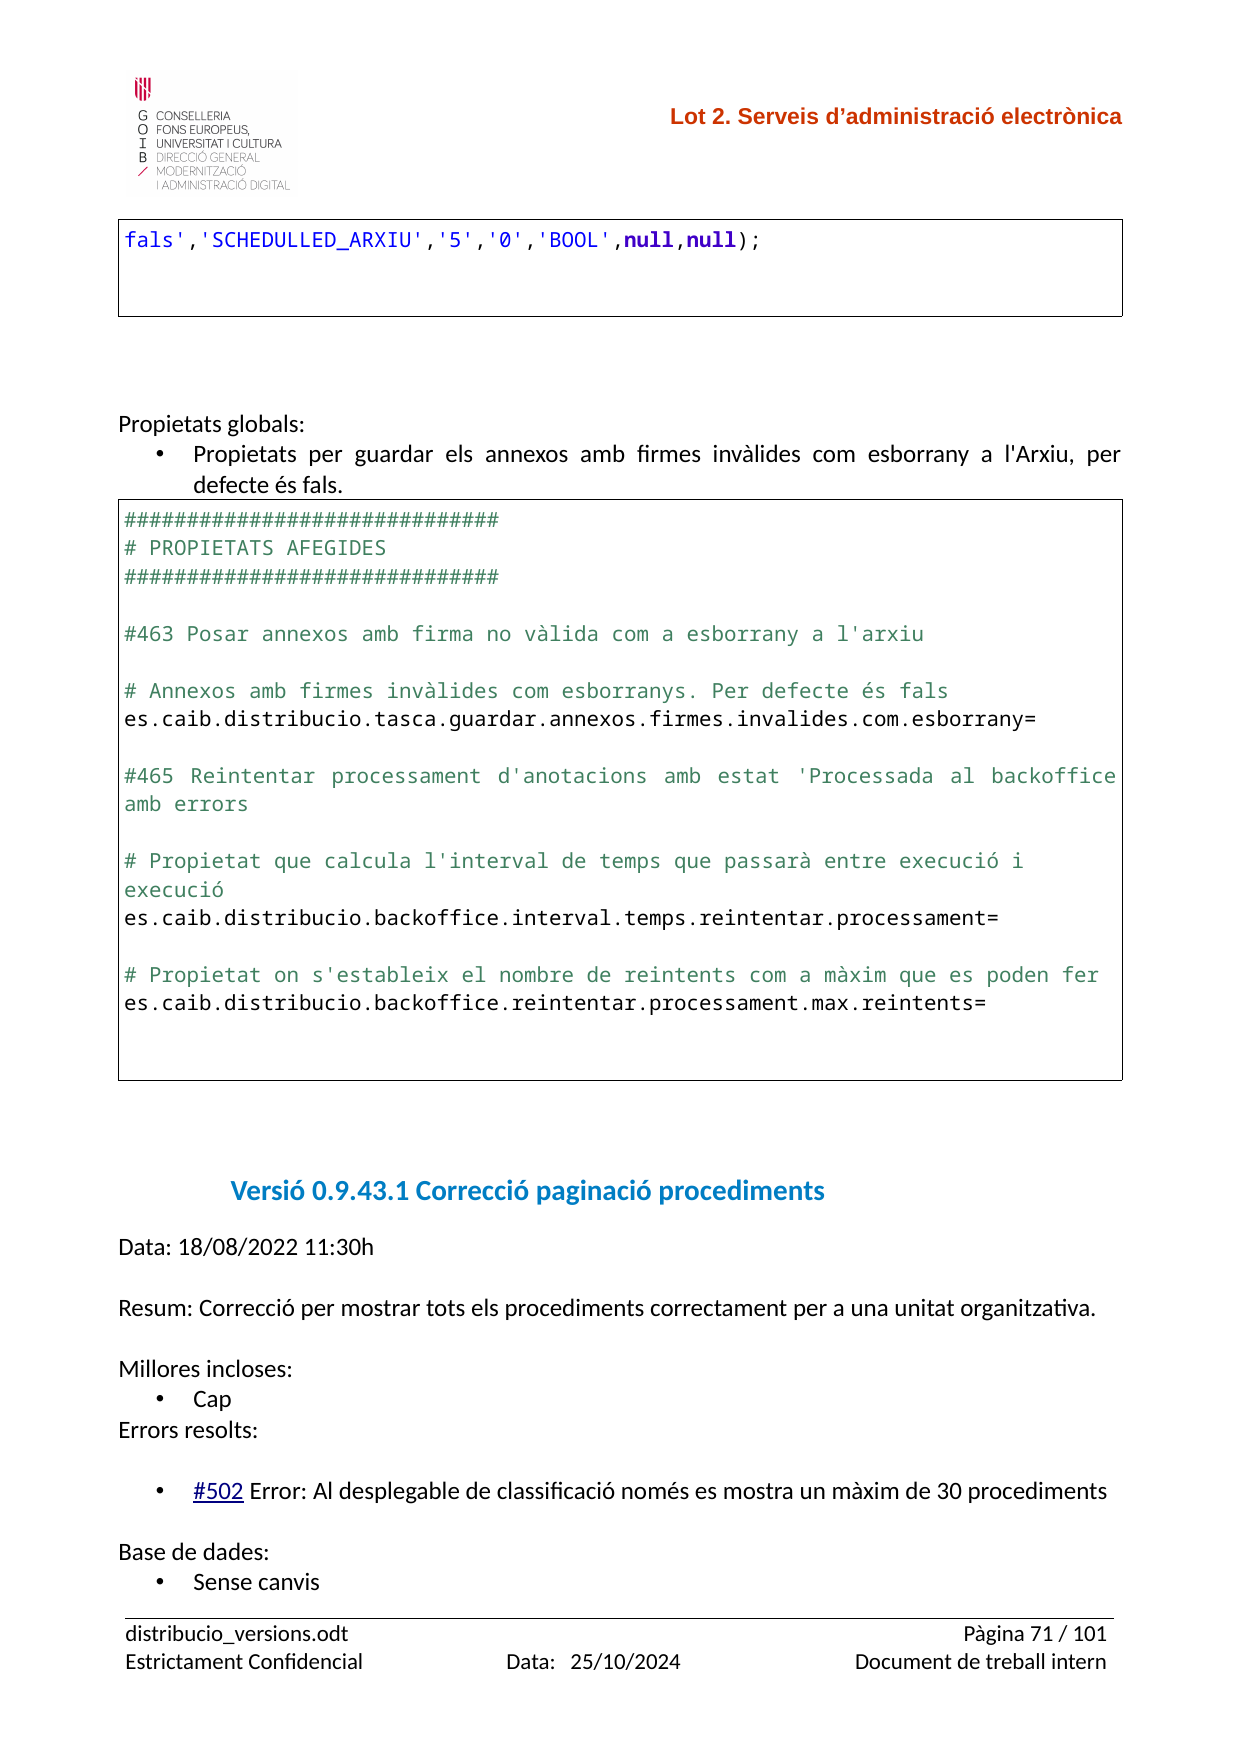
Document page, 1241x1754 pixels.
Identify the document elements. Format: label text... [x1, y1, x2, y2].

text Base de dades: [118, 1536, 1122, 1567]
text Data: 18/08/2022 11:30h [118, 1231, 1122, 1261]
text Resum: Correcció per mostrar tots els procediments correctament per a una unitat organitzativa. [118, 1292, 1122, 1322]
text Propietats globals: [118, 408, 1122, 438]
list Cap [156, 1383, 1122, 1414]
text Errors resolts: [118, 1414, 1122, 1444]
subtitle Versió 0.9.43.1 Correcció paginació procediments [153, 1172, 1122, 1207]
table_header ############################## # PROPIETATS AFEGIDES ############################## #463 Posar annexos amb firma no vàlida com a esborrany a l'arxiu # Annexos amb firmes invàlides com esborranys. Per defecte és fals es.caib.distribucio.tasca.guardar.annexos.firmes.invalides.com.esborrany= #465 Reintentar processament d'anotacions amb estat 'Processada al backoffice amb errors # Propietat que calcula l'interval de temps que passarà entre execució i execució es.caib.distribucio.backoffice.interval.temps.reintentar.processament= # Propietat on s'estableix el nombre de reintents com a màxim que es poden fer es.caib.distribucio.backoffice.reintentar.processament.max.reintents= [119, 500, 1122, 1079]
text Millores incloses: [118, 1353, 1122, 1383]
picture [126, 70, 299, 197]
table_header fals','SCHEDULLED_ARXIU','5','0','BOOL',null,null); [119, 220, 1122, 316]
list Propietats per guardar els annexos amb firmes invàlides com esborrany a l'Arxiu, per defecte és fals. [156, 438, 1122, 499]
list Sense canvis [156, 1567, 1122, 1597]
list #502 Error: Al desplegable de classificació només es mostra un màxim de 30 procediments [156, 1475, 1122, 1506]
